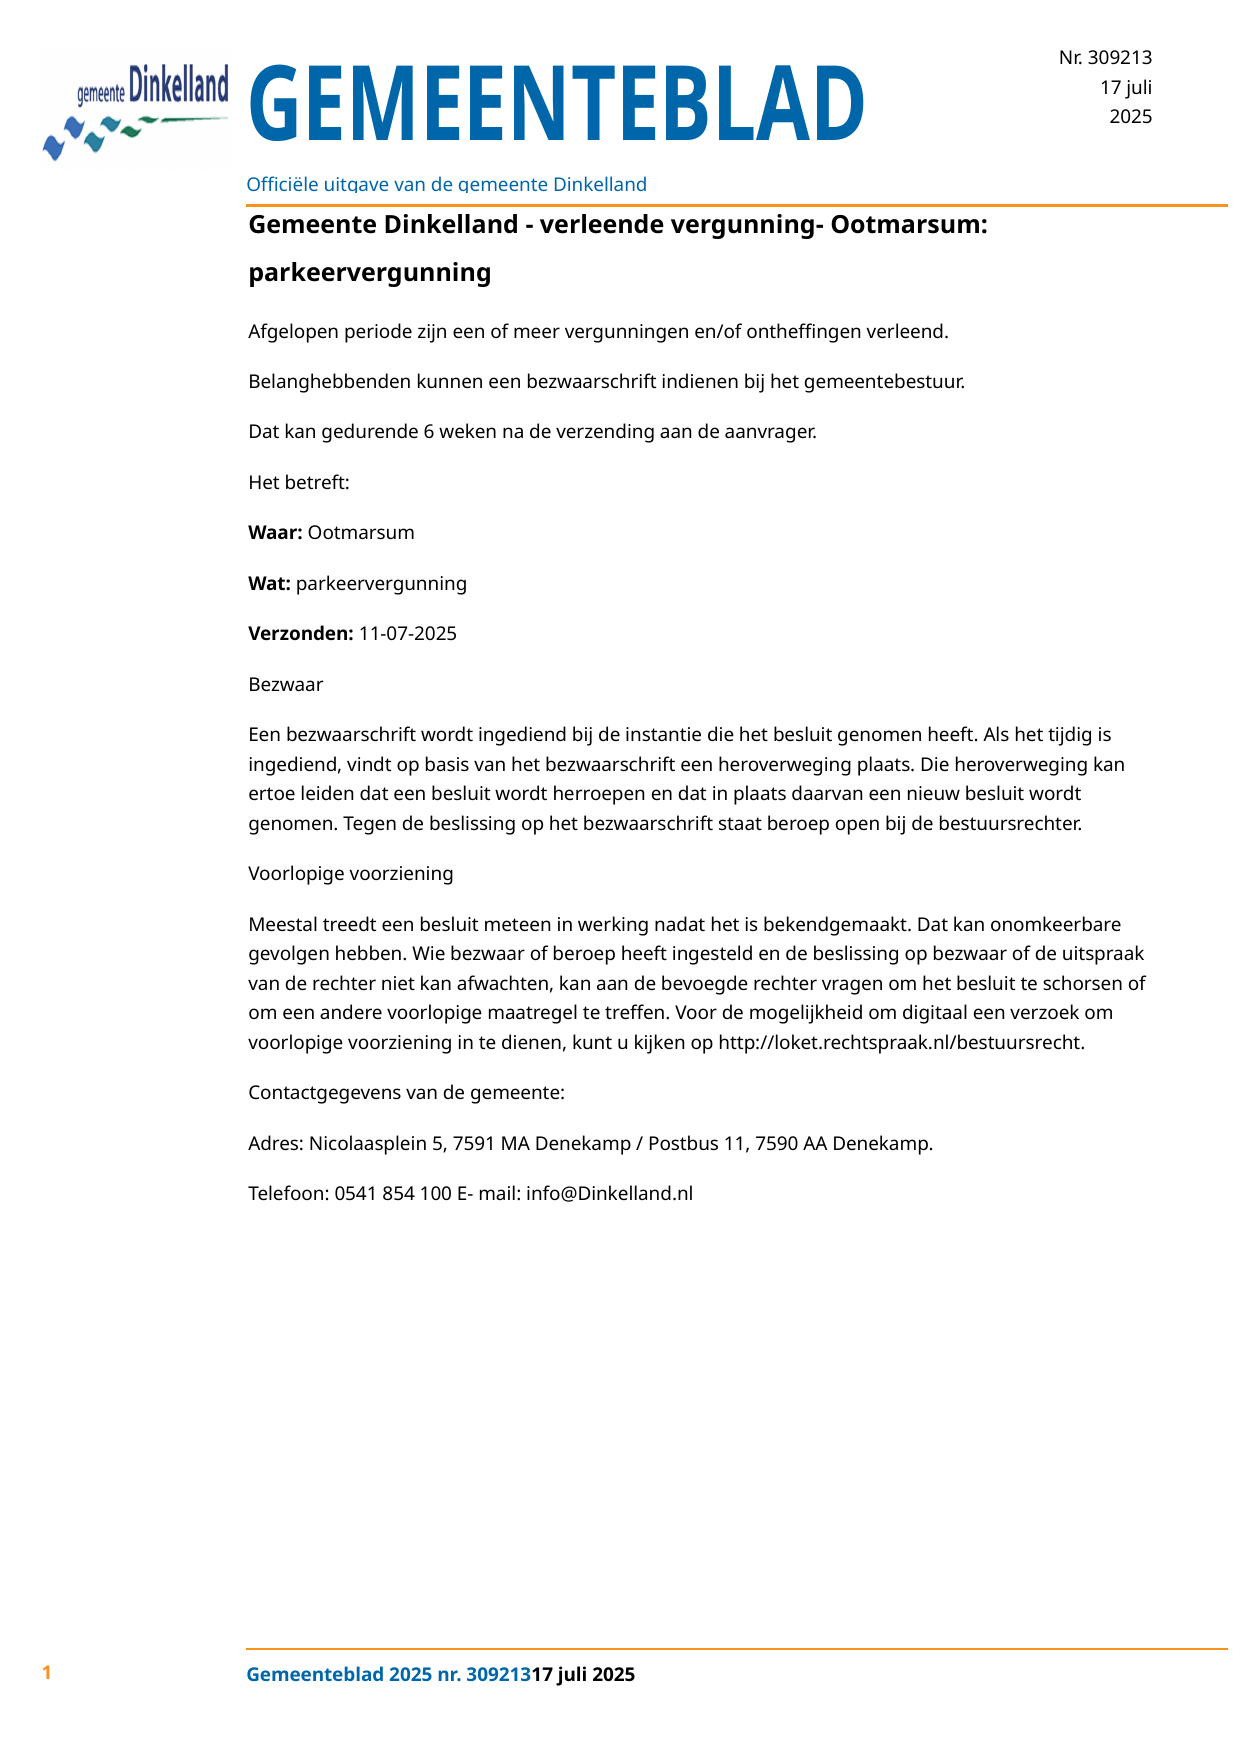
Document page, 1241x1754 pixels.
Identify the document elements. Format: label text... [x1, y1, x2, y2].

text Afgelopen periode zijn een of meer vergunningen en/of ontheffingen verleend. [248, 318, 1152, 344]
text Bezwaar [248, 671, 1152, 697]
text Verzonden: 11-07-2025 [248, 620, 1152, 646]
text Voorlopige voorziening [248, 860, 1152, 886]
text Meestal treedt een besluit meteen in werking nadat het is bekendgemaakt. Dat kan onomkeerbare gevolgen hebben. Wie bezwaar of beroep heeft ingesteld en de beslissing op bezwaar of de uitspraak van de rechter niet kan afwachten, kan aan de bevoegde rechter vragen om het besluit te schorsen of om een andere voorlopige maatregel te treffen. Voor de mogelijkheid om digitaal een verzoek om voorlopige voorziening in te dienen, kunt u kijken op http://loket.rechtspraak.nl/bestuursrecht. [248, 911, 1152, 1055]
text Waar: Ootmarsum [248, 519, 1152, 545]
text Belanghebbenden kunnen een bezwaarschrift indienen bij het gemeentebestuur. [248, 368, 1152, 394]
text Wat: parkeervergunning [248, 570, 1152, 596]
text Een bezwaarschrift wordt ingediend bij de instantie die het besluit genomen heeft. Als het tijdig is ingediend, vindt op basis van het bezwaarschrift een heroverweging plaats. Die heroverweging kan ertoe leiden dat een besluit wordt herroepen en dat in plaats daarvan een nieuw besluit wordt genomen. Tegen de beslissing op het bezwaarschrift staat beroep open bij de bestuursrechter. [248, 721, 1152, 836]
text Dat kan gedurende 6 weken na de verzending aan de aanvrager. [248, 419, 1152, 444]
text Het betreft: [248, 469, 1152, 495]
text Gemeente Dinkelland - verleende vergunning- Ootmarsum: parkeervergunning [248, 207, 1152, 288]
text Telefoon: 0541 854 100 E- mail: info@Dinkelland.nl [248, 1180, 1152, 1206]
text Adres: Nicolaasplein 5, 7591 MA Denekamp / Postbus 11, 7590 AA Denekamp. [248, 1130, 1152, 1156]
picture [41, 47, 231, 172]
text Contactgegevens van de gemeente: [248, 1079, 1152, 1105]
